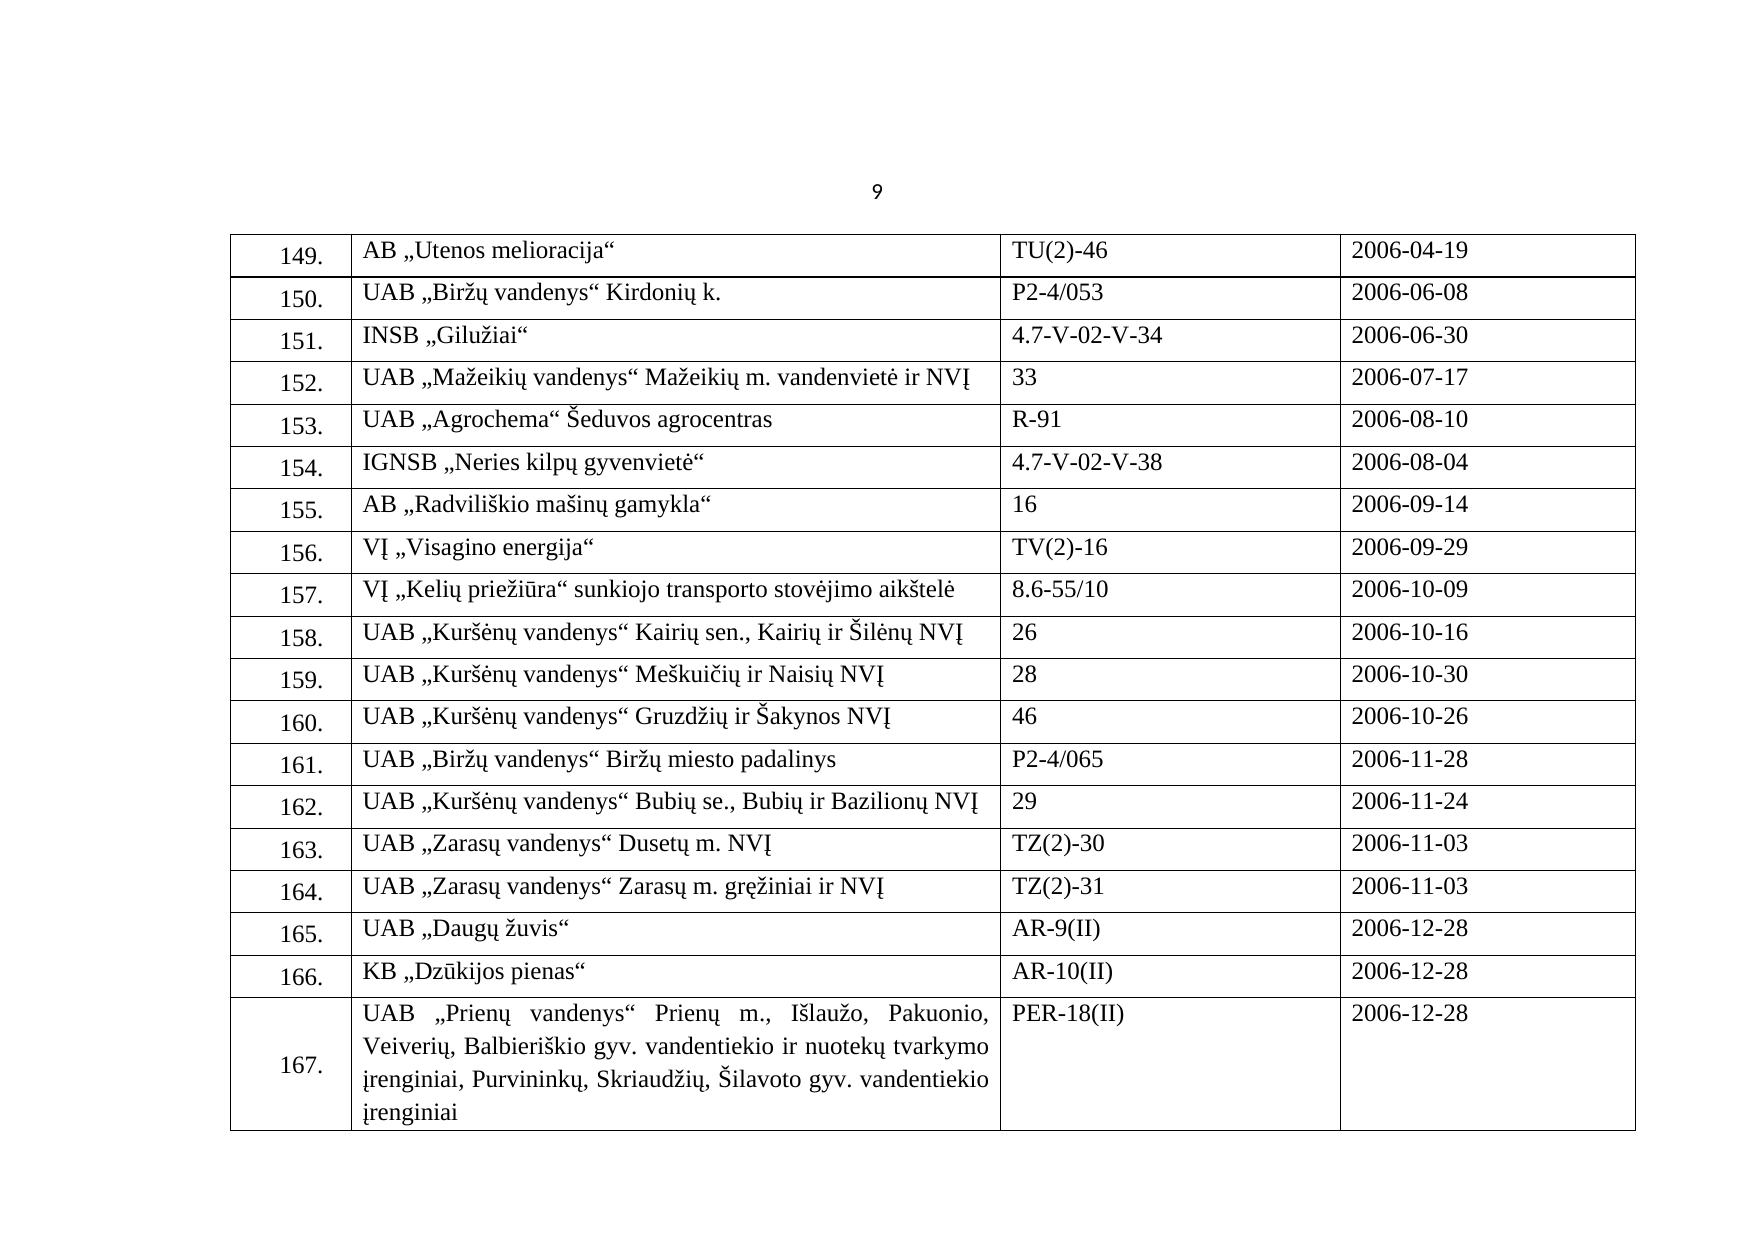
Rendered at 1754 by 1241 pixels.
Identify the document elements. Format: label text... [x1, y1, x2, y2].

table_cell 2006-10-26 [1341, 701, 1635, 743]
table_cell 163. [231, 829, 351, 870]
table_cell 2006-08-04 [1341, 447, 1635, 488]
table_cell 28 [1001, 659, 1340, 700]
table_cell AB „Utenos melioracija“ [352, 235, 1000, 276]
table_cell PER-18(II) [1001, 998, 1340, 1130]
table_cell 4.7-V-02-V-38 [1001, 447, 1340, 488]
table_cell UAB „Daugų žuvis“ [352, 913, 1000, 955]
table_cell 151. [231, 320, 351, 361]
table_cell UAB „Mažeikių vandenys“ Mažeikių m. vandenvietė ir NVĮ [352, 362, 1000, 403]
table_cell UAB „Agrochema“ Šeduvos agrocentras [352, 405, 1000, 446]
table_cell AB „Radviliškio mašinų gamykla“ [352, 489, 1000, 531]
table_cell 165. [231, 913, 351, 955]
table_cell 164. [231, 871, 351, 912]
table_cell AR-10(II) [1001, 956, 1340, 997]
table_cell 2006-12-28 [1341, 913, 1635, 955]
table_cell 156. [231, 532, 351, 573]
table_cell 152. [231, 362, 351, 403]
table_cell UAB „Prienų vandenys“ Prienų m., Išlaužo, Pakuonio, Veiverių, Balbieriškio gyv. vandentiekio ir nuotekų tvarkymo įrenginiai, Purvininkų, Skriaudžių, Šilavoto gyv. vandentiekio įrenginiai [352, 998, 1000, 1130]
table_cell 2006-10-16 [1341, 617, 1635, 658]
table_cell P2-4/053 [1001, 278, 1340, 319]
table_cell 167. [231, 998, 351, 1130]
table_cell TZ(2)-30 [1001, 829, 1340, 870]
table_cell 8.6-55/10 [1001, 574, 1340, 616]
table_cell 2006-06-08 [1341, 278, 1635, 319]
table_cell VĮ „Kelių priežiūra“ sunkiojo transporto stovėjimo aikštelė [352, 574, 1000, 616]
table_cell 2006-11-03 [1341, 829, 1635, 870]
table_cell 33 [1001, 362, 1340, 403]
table_cell P2-4/065 [1001, 744, 1340, 785]
table_cell 160. [231, 701, 351, 743]
table_cell 26 [1001, 617, 1340, 658]
table_cell R-91 [1001, 405, 1340, 446]
table_cell UAB „Biržų vandenys“ Kirdonių k. [352, 278, 1000, 319]
table_cell 166. [231, 956, 351, 997]
table_cell 154. [231, 447, 351, 488]
table_cell 46 [1001, 701, 1340, 743]
table_cell TU(2)-46 [1001, 235, 1340, 276]
table_cell UAB „Biržų vandenys“ Biržų miesto padalinys [352, 744, 1000, 785]
table_cell 2006-06-30 [1341, 320, 1635, 361]
table_cell UAB „Kuršėnų vandenys“ Bubių se., Bubių ir Bazilionų NVĮ [352, 786, 1000, 827]
table_cell IGNSB „Neries kilpų gyvenvietė“ [352, 447, 1000, 488]
table_cell 161. [231, 744, 351, 785]
table_cell 2006-12-28 [1341, 956, 1635, 997]
table_cell 150. [231, 278, 351, 319]
table_cell 2006-10-30 [1341, 659, 1635, 700]
table_cell 4.7-V-02-V-34 [1001, 320, 1340, 361]
table_cell INSB „Gilužiai“ [352, 320, 1000, 361]
table_cell 153. [231, 405, 351, 446]
table_cell UAB „Kuršėnų vandenys“ Gruzdžių ir Šakynos NVĮ [352, 701, 1000, 743]
table_cell UAB „Kuršėnų vandenys“ Kairių sen., Kairių ir Šilėnų NVĮ [352, 617, 1000, 658]
table_cell 155. [231, 489, 351, 531]
table_cell TV(2)-16 [1001, 532, 1340, 573]
table_cell 159. [231, 659, 351, 700]
table_cell 2006-11-03 [1341, 871, 1635, 912]
table_cell UAB „Zarasų vandenys“ Dusetų m. NVĮ [352, 829, 1000, 870]
table_cell KB „Dzūkijos pienas“ [352, 956, 1000, 997]
table_cell 2006-09-29 [1341, 532, 1635, 573]
table_cell 2006-08-10 [1341, 405, 1635, 446]
table_cell AR-9(II) [1001, 913, 1340, 955]
table_cell 157. [231, 574, 351, 616]
table_cell 2006-11-28 [1341, 744, 1635, 785]
table_cell 16 [1001, 489, 1340, 531]
table_cell UAB „Kuršėnų vandenys“ Meškuičių ir Naisių NVĮ [352, 659, 1000, 700]
table_cell 2006-07-17 [1341, 362, 1635, 403]
table_cell VĮ „Visagino energija“ [352, 532, 1000, 573]
table_cell TZ(2)-31 [1001, 871, 1340, 912]
table_cell 2006-12-28 [1341, 998, 1635, 1130]
table_cell 162. [231, 786, 351, 827]
table_cell 29 [1001, 786, 1340, 827]
table_cell 2006-04-19 [1341, 235, 1635, 276]
table_cell 2006-10-09 [1341, 574, 1635, 616]
table_cell 2006-11-24 [1341, 786, 1635, 827]
table_cell 158. [231, 617, 351, 658]
table_cell 149. [231, 235, 351, 276]
table_cell UAB „Zarasų vandenys“ Zarasų m. gręžiniai ir NVĮ [352, 871, 1000, 912]
table_cell 2006-09-14 [1341, 489, 1635, 531]
